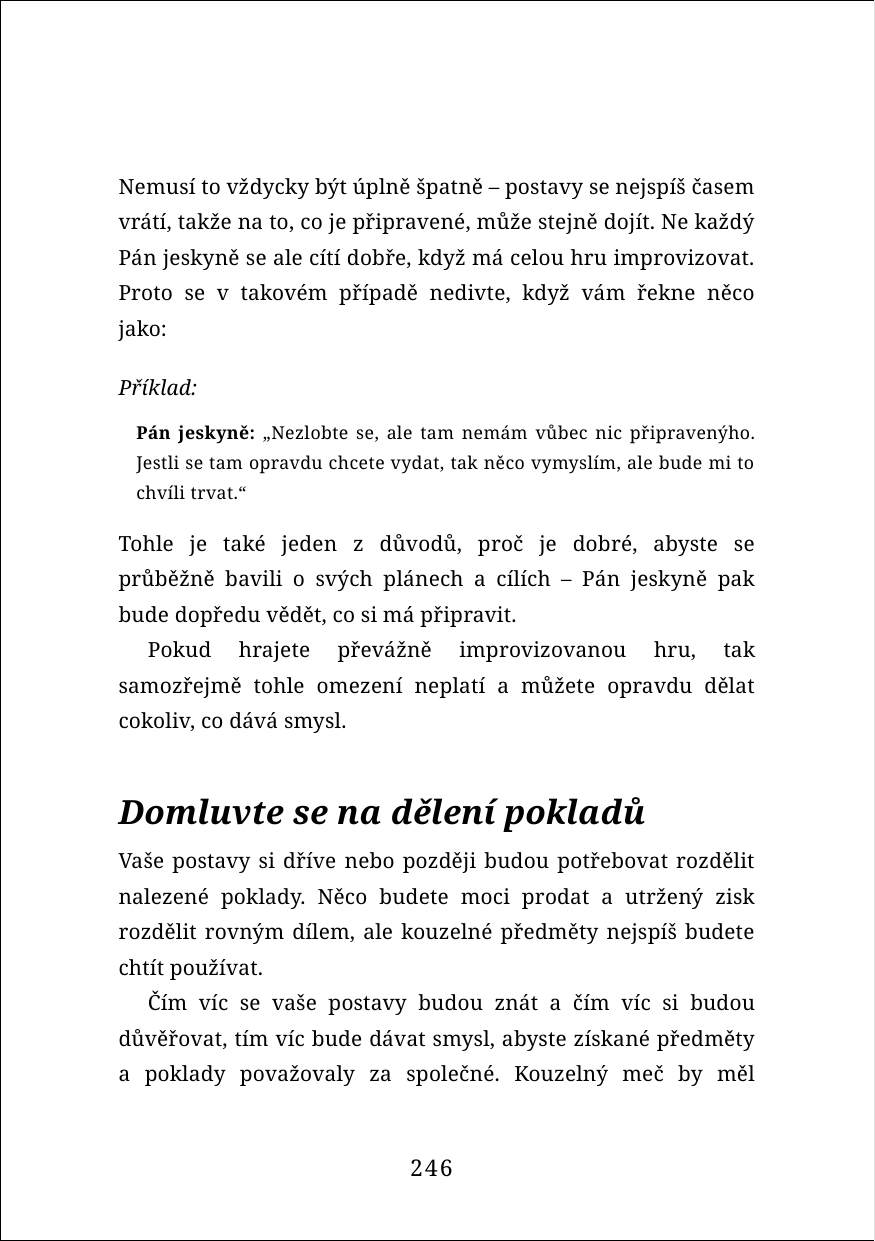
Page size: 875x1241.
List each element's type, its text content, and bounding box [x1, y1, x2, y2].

text Tohle je také jeden z důvodů, proč je dobré, abyste se průběžně bavili o svých plánech a cílích – Pán jeskyně pak bude dopředu vědět, co si má připravit. Pokud hrajete převážně improvizovanou hru, tak samozřejmě tohle omezení neplatí a můžete opravdu dělat cokoliv, co dává smysl. [118, 529, 756, 735]
text Nemusí to vždycky být úplně špatně – postavy se nejspíš časem vrátí, takže na to, co je připravené, může stejně dojít. Ne každý Pán jeskyně se ale cítí dobře, když má celou hru improvizovat. Proto se v takovém případě nedivte, když vám řekne něco jako: [118, 172, 756, 342]
text Vaše postavy si dříve nebo později budou potřebovat rozdělit nalezené poklady. Něco budete moci prodat a utržený zisk rozdělit rovným dílem, ale kouzelné předměty nejspíš budete chtít používat. Čím víc se vaše postavy budou znát a čím víc si budou důvěřovat, tím víc bude dávat smysl, abyste získané předměty a poklady považovaly za společné. Kouzelný meč by měl [118, 846, 756, 1088]
text Příklad: [118, 373, 756, 401]
subtitle Domluvte se na dělení pokladů [118, 789, 756, 834]
text Pán jeskyně: „Nezlobte se, ale tam nemám vůbec nic připravenýho. Jestli se tam opravdu chcete vydat, tak něco vymyslím, ale bude mi to chvíli trvat.“ [136, 420, 756, 505]
